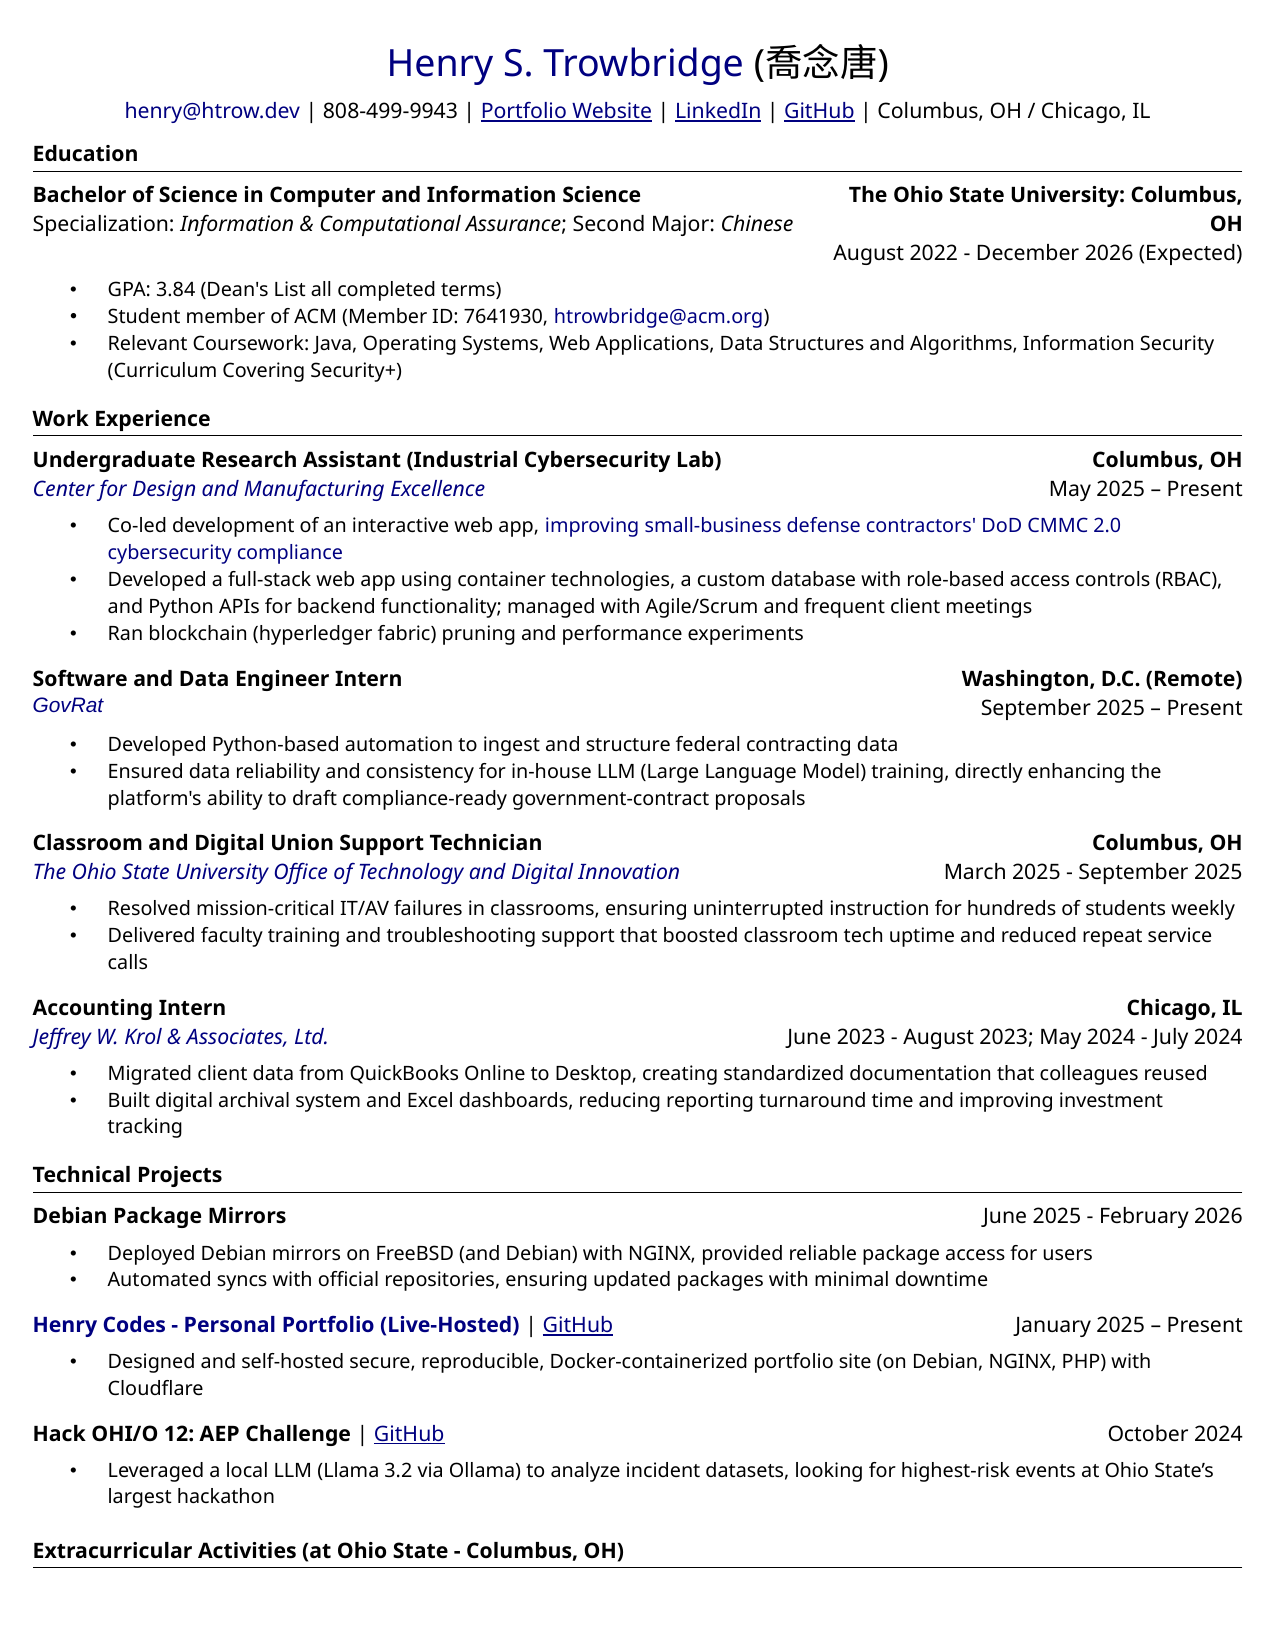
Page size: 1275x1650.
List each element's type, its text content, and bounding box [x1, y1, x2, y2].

text Education [32, 136, 1242, 172]
list Ensured data reliability and consistency for in-house LLM (Large Language Model) training, directly enhancing the platform's ability to draft compliance-ready government-contract proposals [70, 757, 1242, 811]
table_header Classroom and Digital Union Support Technician The Ohio State University Office of Technology and Digital Innovation [33, 828, 812, 886]
text Henry S. Trowbridge (喬念唐) [32, 32, 1242, 87]
table_header The Ohio State University: Columbus, OH August 2022 - December 2026 (Expected) [812, 180, 1242, 267]
text henry@htrow.dev | 808-499-9943 | Portfolio Website | LinkedIn | GitHub | Columbus, OH / Chicago, IL [32, 96, 1242, 124]
list Developed a full-stack web app using container technologies, a custom database with role-based access controls (RBAC), and Python APIs for backend functionality; managed with Agile/Scrum and frequent client meetings [70, 565, 1242, 619]
list Leveraged a local LLM (Llama 3.2 via Ollama) to analyze incident datasets, looking for highest-risk events at Ohio State’s largest hackathon [70, 1456, 1242, 1510]
table_header June 2025 - February 2026 [777, 1201, 1242, 1230]
table_header Columbus, OH March 2025 - September 2025 [812, 828, 1242, 886]
table_header Henry Codes - Personal Portfolio (Live-Hosted) | GitHub [33, 1310, 777, 1339]
table_header Bachelor of Science in Computer and Information Science Specialization: Information & Computational Assurance; Second Major: Chinese [33, 180, 812, 267]
list Deployed Debian mirrors on FreeBSD (and Debian) with NGINX, provided reliable package access for users [70, 1239, 1242, 1266]
list Ran blockchain (hyperledger fabric) pruning and performance experiments [70, 619, 1242, 646]
list GPA: 3.84 (Dean's List all completed terms) [70, 276, 1242, 303]
table_header Software and Data Engineer Intern GovRat [33, 664, 812, 721]
list Automated syncs with official repositories, ensuring updated packages with minimal downtime [70, 1266, 1242, 1293]
table_header Columbus, OH May 2025 – Present [812, 445, 1242, 503]
list Migrated client data from QuickBooks Online to Desktop, creating standardized documentation that colleagues reused [70, 1059, 1242, 1086]
text Technical Projects [32, 1157, 1242, 1193]
table_header October 2024 [777, 1418, 1242, 1447]
table_header Undergraduate Research Assistant (Industrial Cybersecurity Lab) Center for Design and Manufacturing Excellence [33, 445, 812, 503]
list Built digital archival system and Excel dashboards, reducing reporting turnaround time and improving investment tracking [70, 1086, 1242, 1140]
list Designed and self-hosted secure, reproducible, Docker-containerized portfolio site (on Debian, NGINX, PHP) with Cloudflare [70, 1347, 1242, 1401]
list Developed Python-based automation to ingest and structure federal contracting data [70, 730, 1242, 757]
table_header Chicago, IL June 2023 - August 2023; May 2024 - July 2024 [777, 993, 1242, 1050]
list Resolved mission-critical IT/AV failures in classrooms, ensuring uninterrupted instruction for hundreds of students weekly [70, 894, 1242, 921]
table_header January 2025 – Present [777, 1310, 1242, 1339]
text Extracurricular Activities (at Ohio State - Columbus, OH) [32, 1532, 1242, 1568]
table_header Accounting Intern Jeffrey W. Krol & Associates, Ltd. [33, 993, 777, 1050]
list Delivered faculty training and troubleshooting support that boosted classroom tech uptime and reduced repeat service calls [70, 921, 1242, 975]
list Co-led development of an interactive web app, improving small-business defense contractors' DoD CMMC 2.0 cybersecurity compliance [70, 511, 1242, 565]
table_header Debian Package Mirrors [33, 1201, 777, 1230]
list Relevant Coursework: Java, Operating Systems, Web Applications, Data Structures and Algorithms, Information Security (Curriculum Covering Security+) [70, 329, 1242, 383]
list Student member of ACM (Member ID: 7641930, htrowbridge@acm.org) [70, 303, 1242, 329]
table_header Hack OHI/O 12: AEP Challenge | GitHub [33, 1418, 777, 1447]
table_header Washington, D.C. (Remote) September 2025 – Present [812, 664, 1242, 721]
text Work Experience [32, 401, 1242, 436]
